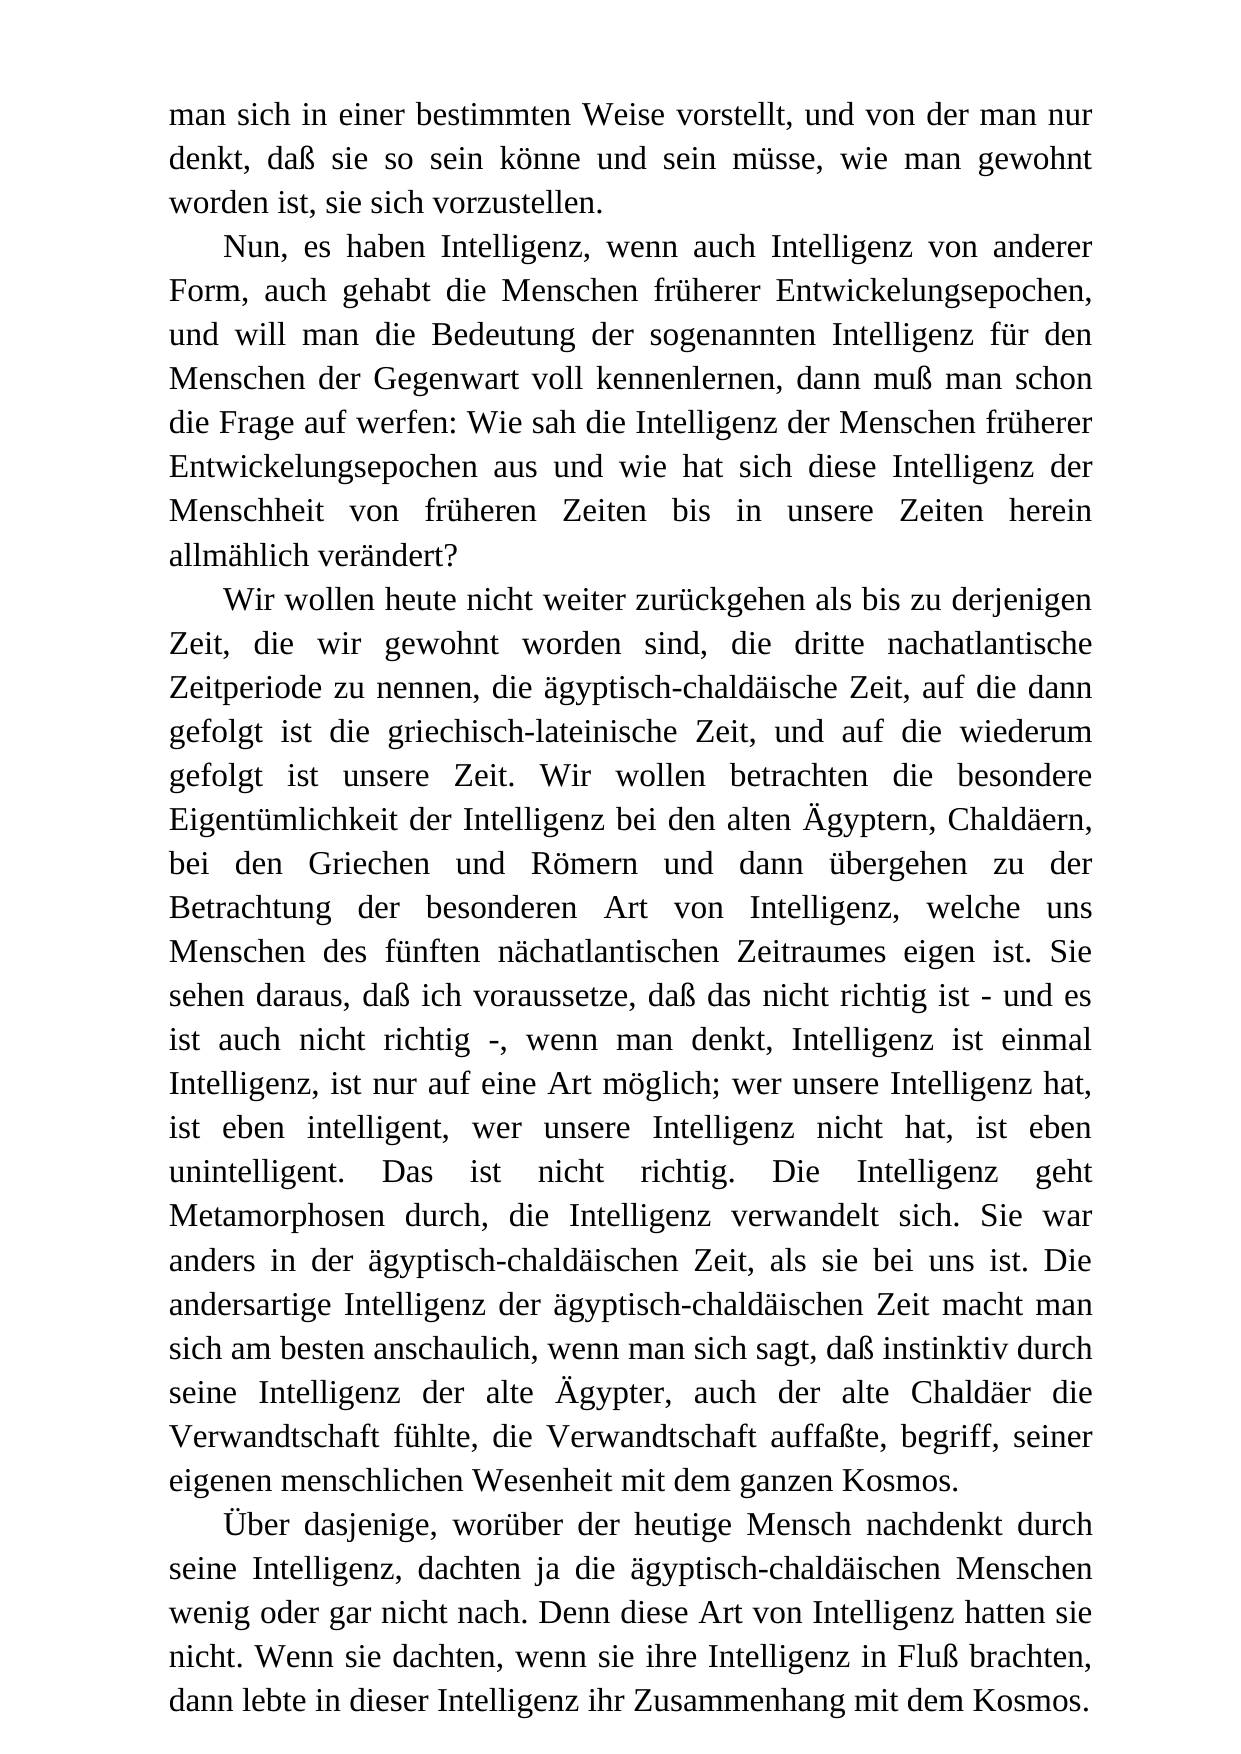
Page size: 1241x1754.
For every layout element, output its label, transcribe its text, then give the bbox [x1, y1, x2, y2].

text Nun, es haben Intelligenz, wenn auch Intelligenz von anderer Form, auch gehabt die Menschen früherer Entwickelungsepochen, und will man die Bedeutung der sogenannten Intelligenz für den Menschen der Gegenwart voll kennenlernen, dann muß man schon die Frage auf werfen: Wie sah die Intelligenz der Menschen früherer Entwickelungsepochen aus und wie hat sich diese Intelligenz der Menschheit von früheren Zeiten bis in unsere Zeiten herein allmählich verändert? [169, 226, 1093, 573]
text Wir wollen heute nicht weiter zurückgehen als bis zu derjenigen Zeit, die wir gewohnt worden sind, die dritte nachatlantische Zeitperiode zu nennen, die ägyptisch-chaldäische Zeit, auf die dann gefolgt ist die griechisch-lateinische Zeit, und auf die wiederum gefolgt ist unsere Zeit. Wir wollen betrachten die besondere Eigentümlichkeit der Intelligenz bei den alten Ägyptern, Chaldäern, bei den Griechen und Römern und dann übergehen zu der Betrachtung der besonderen Art von Intelligenz, welche uns Menschen des fünften nächatlantischen Zeitraumes eigen ist. Sie sehen daraus, daß ich voraussetze, daß das nicht richtig ist - und es ist auch nicht richtig -, wenn man denkt, Intelligenz ist einmal Intelligenz, ist nur auf eine Art möglich; wer unsere Intelligenz hat, ist eben intelligent, wer unsere Intelligenz nicht hat, ist eben unintelligent. Das ist nicht richtig. Die Intelligenz geht Metamorphosen durch, die Intelligenz verwandelt sich. Sie war anders in der ägyptisch-chaldäischen Zeit, als sie bei uns ist. Die andersartige Intelligenz der ägyptisch-chaldäischen Zeit macht man sich am besten anschaulich, wenn man sich sagt, daß instinktiv durch seine Intelligenz der alte Ägypter, auch der alte Chaldäer die Verwandtschaft fühlte, die Verwandtschaft auffaßte, begriff, seiner eigenen menschlichen Wesenheit mit dem ganzen Kosmos. [169, 579, 1093, 1498]
text man sich in einer bestimmten Weise vorstellt, und von der man nur denkt, daß sie so sein könne und sein müsse, wie man gewohnt worden ist, sie sich vorzustellen. [169, 94, 1093, 221]
text Über dasjenige, worüber der heutige Mensch nachdenkt durch seine Intelligenz, dachten ja die ägyptisch-chaldäischen Menschen wenig oder gar nicht nach. Denn diese Art von Intelligenz hatten sie nicht. Wenn sie dachten, wenn sie ihre Intelligenz in Fluß brachten, dann lebte in dieser Intelligenz ihr Zusammenhang mit dem Kosmos. [169, 1504, 1093, 1719]
